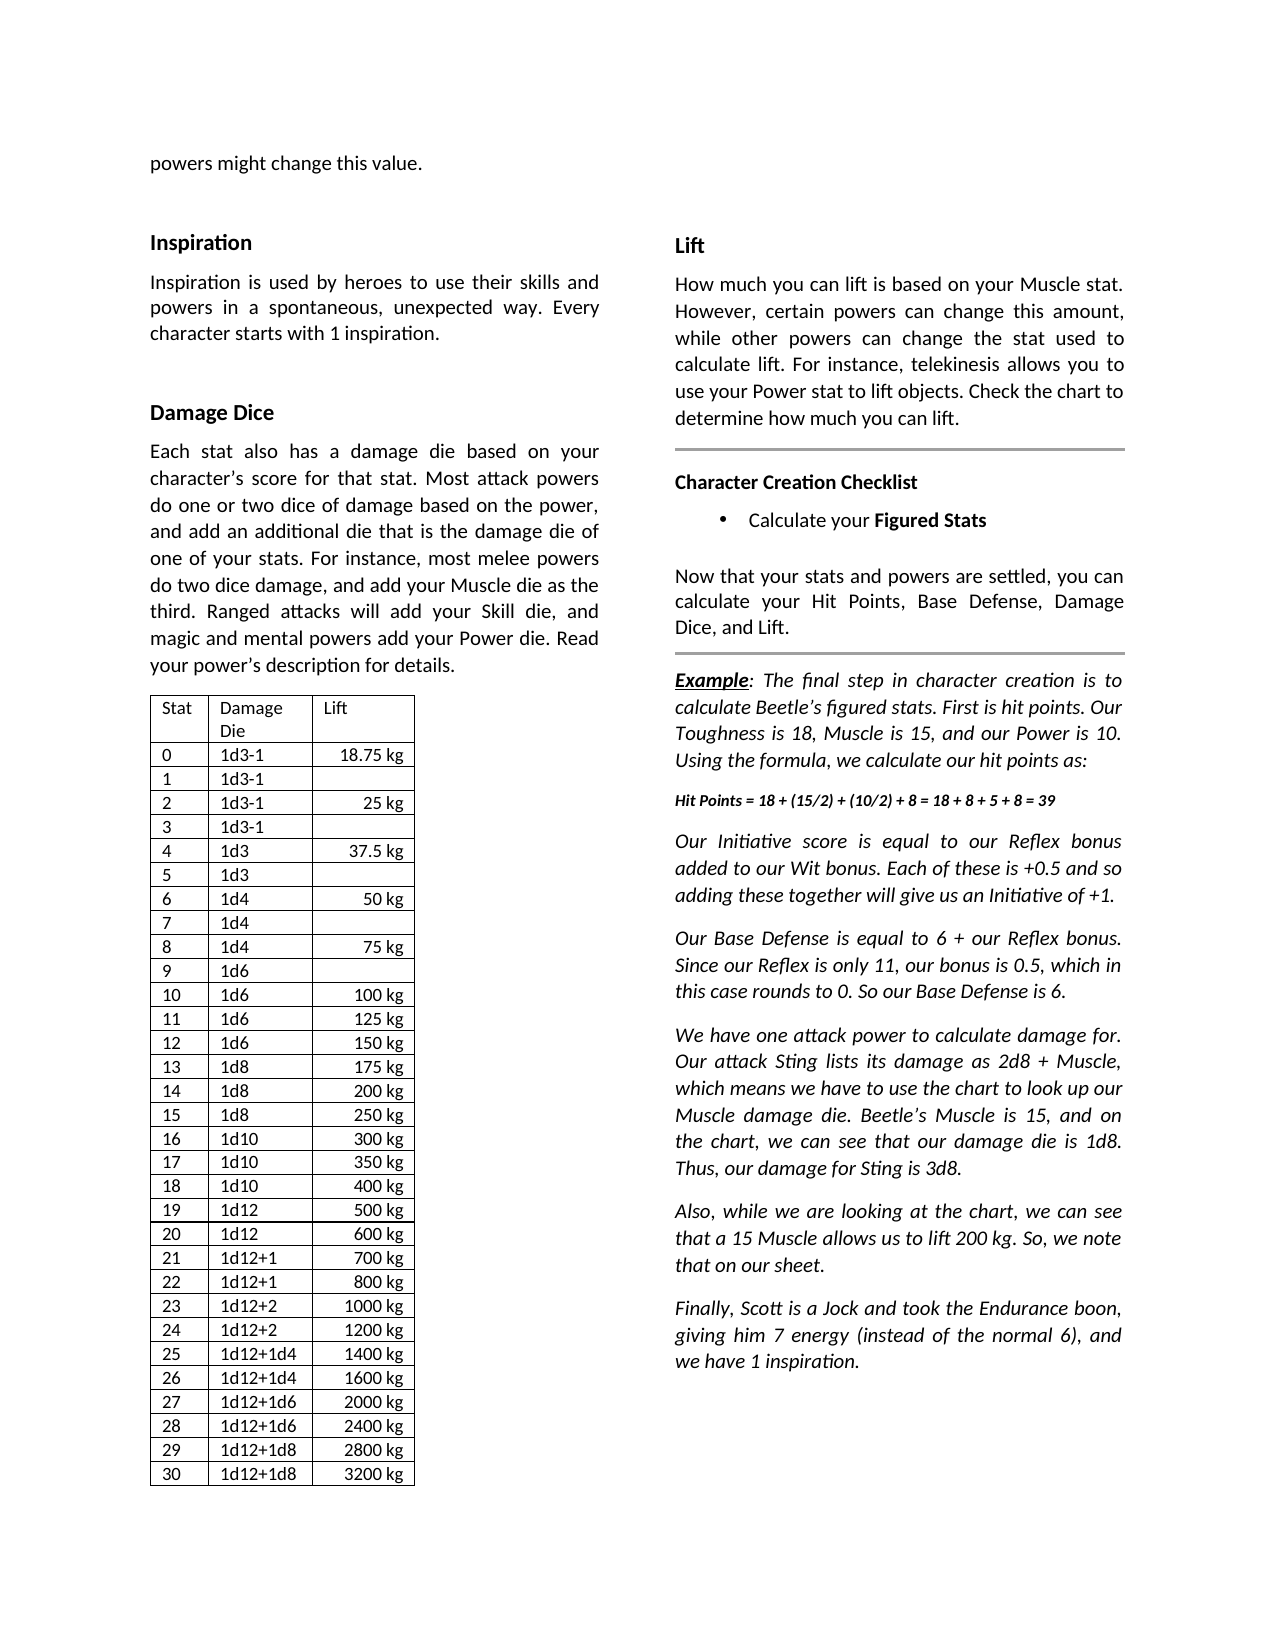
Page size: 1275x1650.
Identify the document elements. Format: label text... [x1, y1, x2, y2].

table_cell 1d8 [209, 1079, 312, 1102]
table_cell 1d8 [209, 1103, 312, 1126]
table_cell 29 [151, 1438, 208, 1461]
table_cell 23 [151, 1294, 208, 1317]
list Calculate your Figured Stats [719, 507, 1125, 533]
table_cell 16 [151, 1127, 208, 1149]
table_cell 1d4 [209, 911, 312, 934]
table_cell 2000 kg [313, 1390, 414, 1413]
table_cell 1d12 [209, 1199, 312, 1221]
text Inspiration is used by heroes to use their skills and powers in a spontaneous, unexpected way. Every character starts with 1 inspiration. [150, 269, 600, 345]
table_cell 1d10 [209, 1151, 312, 1173]
table_cell 75 kg [313, 935, 414, 958]
table_cell 15 [151, 1103, 208, 1126]
table_cell 600 kg [313, 1223, 414, 1245]
table_cell 10 [151, 983, 208, 1006]
table_cell 50 kg [313, 887, 414, 910]
table_cell 25 [151, 1342, 208, 1365]
table_cell 1d3-1 [209, 815, 312, 838]
table_cell 300 kg [313, 1127, 414, 1149]
table_cell 5 [151, 863, 208, 886]
text Inspiration [150, 228, 600, 256]
text How much you can lift is based on your Muscle stat. However, certain powers can change this amount, while other powers can change the stat used to calculate lift. For instance, telekinesis allows you to use your Power stat to lift objects. Check the chart to determine how much you can lift. [675, 272, 1125, 430]
table_cell 2800 kg [313, 1438, 414, 1461]
text Example: The final step in character creation is to calculate Beetle’s figured stats. First is hit points. Our Toughness is 18, Muscle is 15, and our Power is 10. Using the formula, we calculate our hit points as: [675, 667, 1125, 773]
table_cell 200 kg [313, 1079, 414, 1102]
table_cell 1d8 [209, 1055, 312, 1078]
text Our Base Defense is equal to 6 + our Reflex bonus. Since our Reflex is only 11, our bonus is 0.5, which in this case rounds to 0. So our Base Defense is 6. [675, 925, 1125, 1004]
text Each stat also has a damage die based on your character’s score for that stat. Most attack powers do one or two dice of damage based on the power, and add an additional die that is the damage die of one of your stats. For instance, most melee powers do two dice damage, and add your Muscle die as the third. Ranged attacks will add your Skill die, and magic and mental powers add your Power die. Read your power’s description for details. [150, 439, 600, 677]
text Lift [675, 231, 1125, 259]
table_header Stat [151, 696, 208, 742]
table_cell 700 kg [313, 1246, 414, 1269]
table_cell 2 [151, 791, 208, 814]
table_cell 4 [151, 839, 208, 862]
table_cell 11 [151, 1007, 208, 1030]
table_cell 27 [151, 1390, 208, 1413]
table_cell 26 [151, 1366, 208, 1389]
table_cell [313, 863, 414, 886]
table_cell 1d6 [209, 1007, 312, 1030]
table_cell 1d12+1d6 [209, 1390, 312, 1413]
table_cell 6 [151, 887, 208, 910]
text powers might change this value. [150, 150, 600, 175]
table_cell 25 kg [313, 791, 414, 814]
table_cell 800 kg [313, 1270, 414, 1293]
table_cell 18 [151, 1175, 208, 1197]
table_cell 19 [151, 1199, 208, 1221]
table_cell 1d4 [209, 935, 312, 958]
table_cell 1d3 [209, 863, 312, 886]
text Damage Dice [150, 398, 600, 426]
table_cell 1d12+2 [209, 1318, 312, 1341]
table_cell 1d10 [209, 1127, 312, 1149]
table_cell 1d10 [209, 1175, 312, 1197]
table_cell 1d12+2 [209, 1294, 312, 1317]
text Our Initiative score is equal to our Reflex bonus added to our Wit bonus. Each of these is +0.5 and so adding these together will give us an Initiative of +1. [675, 828, 1125, 907]
table_cell 13 [151, 1055, 208, 1078]
table_cell 1d12+1 [209, 1246, 312, 1269]
table_cell 17 [151, 1151, 208, 1173]
table_cell 1600 kg [313, 1366, 414, 1389]
table_cell 1d3-1 [209, 743, 312, 766]
table_cell 3 [151, 815, 208, 838]
table_header Lift [313, 696, 414, 742]
table_cell 1d12+1d8 [209, 1462, 312, 1485]
text Character Creation Checklist [675, 469, 1125, 495]
table_cell 30 [151, 1462, 208, 1485]
table_cell 1d12+1 [209, 1270, 312, 1293]
table_cell 2400 kg [313, 1414, 414, 1437]
table_cell [313, 815, 414, 838]
table_cell 100 kg [313, 983, 414, 1006]
table_cell 250 kg [313, 1103, 414, 1126]
table_cell 3200 kg [313, 1462, 414, 1485]
table_cell 21 [151, 1246, 208, 1269]
table_cell 125 kg [313, 1007, 414, 1030]
table_cell 1d3-1 [209, 767, 312, 790]
text Hit Points = 18 + (15/2) + (10/2) + 8 = 18 + 8 + 5 + 8 = 39 [675, 791, 1125, 811]
table_cell 1d4 [209, 887, 312, 910]
table_cell 37.5 kg [313, 839, 414, 862]
table_cell 24 [151, 1318, 208, 1341]
table_cell 12 [151, 1031, 208, 1054]
table_cell 1d12+1d4 [209, 1342, 312, 1365]
table_cell 0 [151, 743, 208, 766]
table_cell 1d6 [209, 1031, 312, 1054]
table_cell 1d6 [209, 959, 312, 982]
table_cell [313, 959, 414, 982]
table_cell 18.75 kg [313, 743, 414, 766]
table_cell 1400 kg [313, 1342, 414, 1365]
table_cell 8 [151, 935, 208, 958]
table_cell 20 [151, 1223, 208, 1245]
table_cell 175 kg [313, 1055, 414, 1078]
table_cell 150 kg [313, 1031, 414, 1054]
table_cell 9 [151, 959, 208, 982]
text Finally, Scott is a Jock and took the Endurance boon, giving him 7 energy (instead of the normal 6), and we have 1 inspiration. [675, 1295, 1125, 1374]
table_cell 1d3-1 [209, 791, 312, 814]
table_cell 1d12+1d8 [209, 1438, 312, 1461]
table_cell 1000 kg [313, 1294, 414, 1317]
table_cell 22 [151, 1270, 208, 1293]
table_cell 14 [151, 1079, 208, 1102]
text Also, while we are looking at the chart, we can see that a 15 Muscle allows us to lift 200 kg. So, we note that on our sheet. [675, 1198, 1125, 1277]
table_cell 1 [151, 767, 208, 790]
table_cell 28 [151, 1414, 208, 1437]
text Now that your stats and powers are settled, you can calculate your Hit Points, Base Defense, Damage Dice, and Lift. [675, 563, 1125, 639]
table_cell [313, 911, 414, 934]
text We have one attack power to calculate damage for. Our attack Sting lists its damage as 2d8 + Muscle, which means we have to use the chart to look up our Muscle damage die. Beetle’s Muscle is 15, and on the chart, we can see that our damage die is 1d8. Thus, our damage for Sting is 3d8. [675, 1022, 1125, 1181]
table_cell 1d6 [209, 983, 312, 1006]
table_cell 1d12+1d4 [209, 1366, 312, 1389]
table_cell 400 kg [313, 1175, 414, 1197]
table_header Damage Die [209, 696, 312, 742]
table_cell 7 [151, 911, 208, 934]
table_cell 1d3 [209, 839, 312, 862]
table_cell 500 kg [313, 1199, 414, 1221]
table_cell 1d12 [209, 1223, 312, 1245]
table_cell 1d12+1d6 [209, 1414, 312, 1437]
table_cell 1200 kg [313, 1318, 414, 1341]
table_cell 350 kg [313, 1151, 414, 1173]
table_cell [313, 767, 414, 790]
